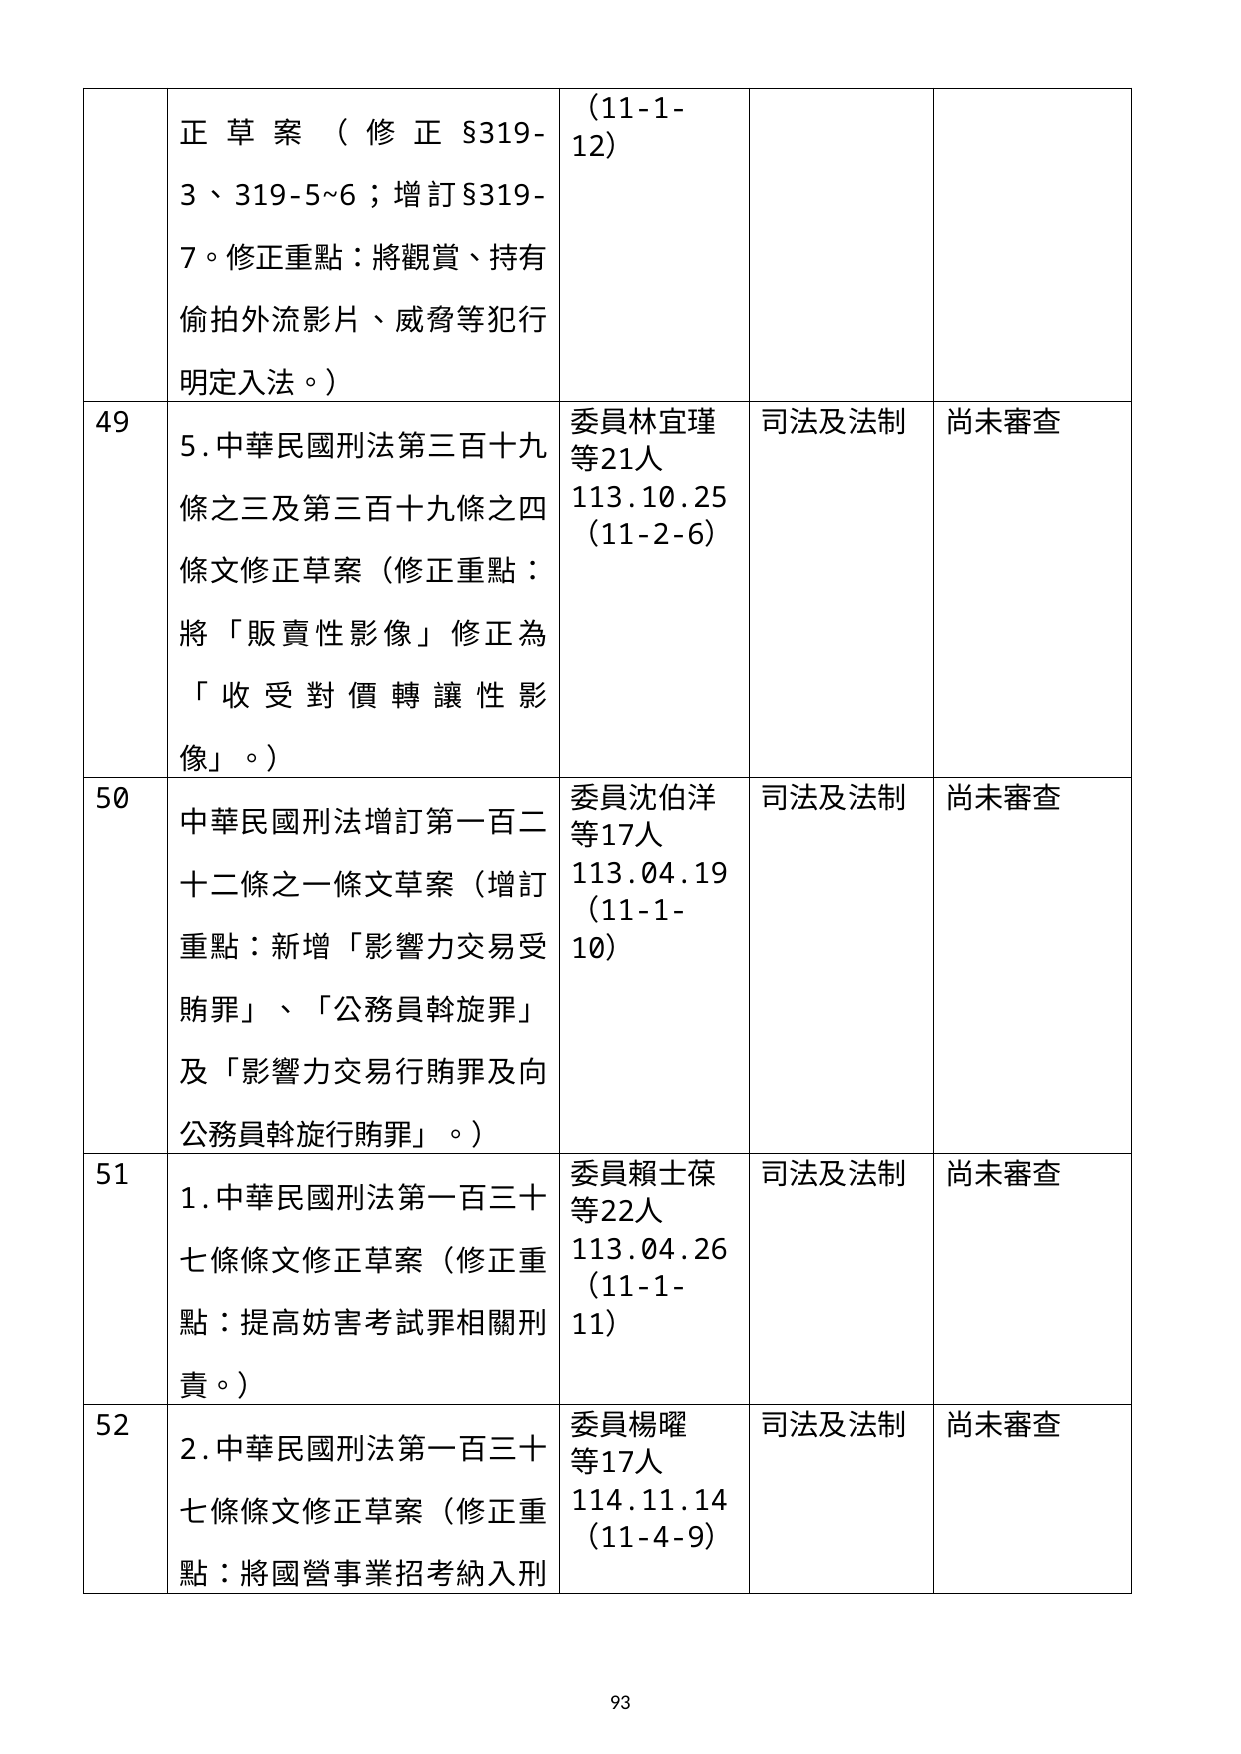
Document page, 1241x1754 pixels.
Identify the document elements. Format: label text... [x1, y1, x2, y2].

table_cell 正草案（修正§319-3、319-5~6；增訂§319-7。修正重點：將觀賞、持有偷拍外流影片、威脅等犯行明定入法。） [168, 89, 559, 401]
table_cell 5.中華民國刑法第三百十九條之三及第三百十九條之四條文修正草案（修正重點：將「販賣性影像」修正為「收受對價轉讓性影像」。） [168, 402, 559, 777]
table_cell 司法及法制 [750, 778, 933, 1153]
table_cell 50 [84, 778, 167, 1153]
table_cell 司法及法制 [750, 1405, 933, 1593]
table_cell 委員林宜瑾 等21人 113.10.25 （11-2-6） [560, 402, 749, 777]
table_cell [84, 89, 167, 401]
table_cell 49 [84, 402, 167, 777]
table_cell 尚未審查 [934, 1154, 1131, 1404]
table_cell 尚未審查 [934, 1405, 1131, 1593]
table_cell 司法及法制 [750, 1154, 933, 1404]
table_cell 52 [84, 1405, 167, 1593]
table_cell 51 [84, 1154, 167, 1404]
table_cell 1.中華民國刑法第一百三十七條條文修正草案（修正重點：提高妨害考試罪相關刑責。） [168, 1154, 559, 1404]
table_cell 中華民國刑法增訂第一百二十二條之一條文草案（增訂重點：新增「影響力交易受賄罪」、「公務員斡旋罪」及「影響力交易行賄罪及向公務員斡旋行賄罪」。） [168, 778, 559, 1153]
table_cell 司法及法制 [750, 402, 933, 777]
table_cell [750, 89, 933, 401]
table_cell 2.中華民國刑法第一百三十七條條文修正草案（修正重點：將國營事業招考納入刑 [168, 1405, 559, 1593]
table_cell 尚未審查 [934, 402, 1131, 777]
table_cell 委員沈伯洋 等17人 113.04.19 （11-1-10） [560, 778, 749, 1153]
table_cell （11-1-12） [560, 89, 749, 401]
table_cell 尚未審查 [934, 778, 1131, 1153]
table_cell [934, 89, 1131, 401]
table_cell 委員賴士葆 等22人 113.04.26 （11-1-11） [560, 1154, 749, 1404]
table_cell 委員楊曜 等17人 114.11.14 （11-4-9） [560, 1405, 749, 1593]
